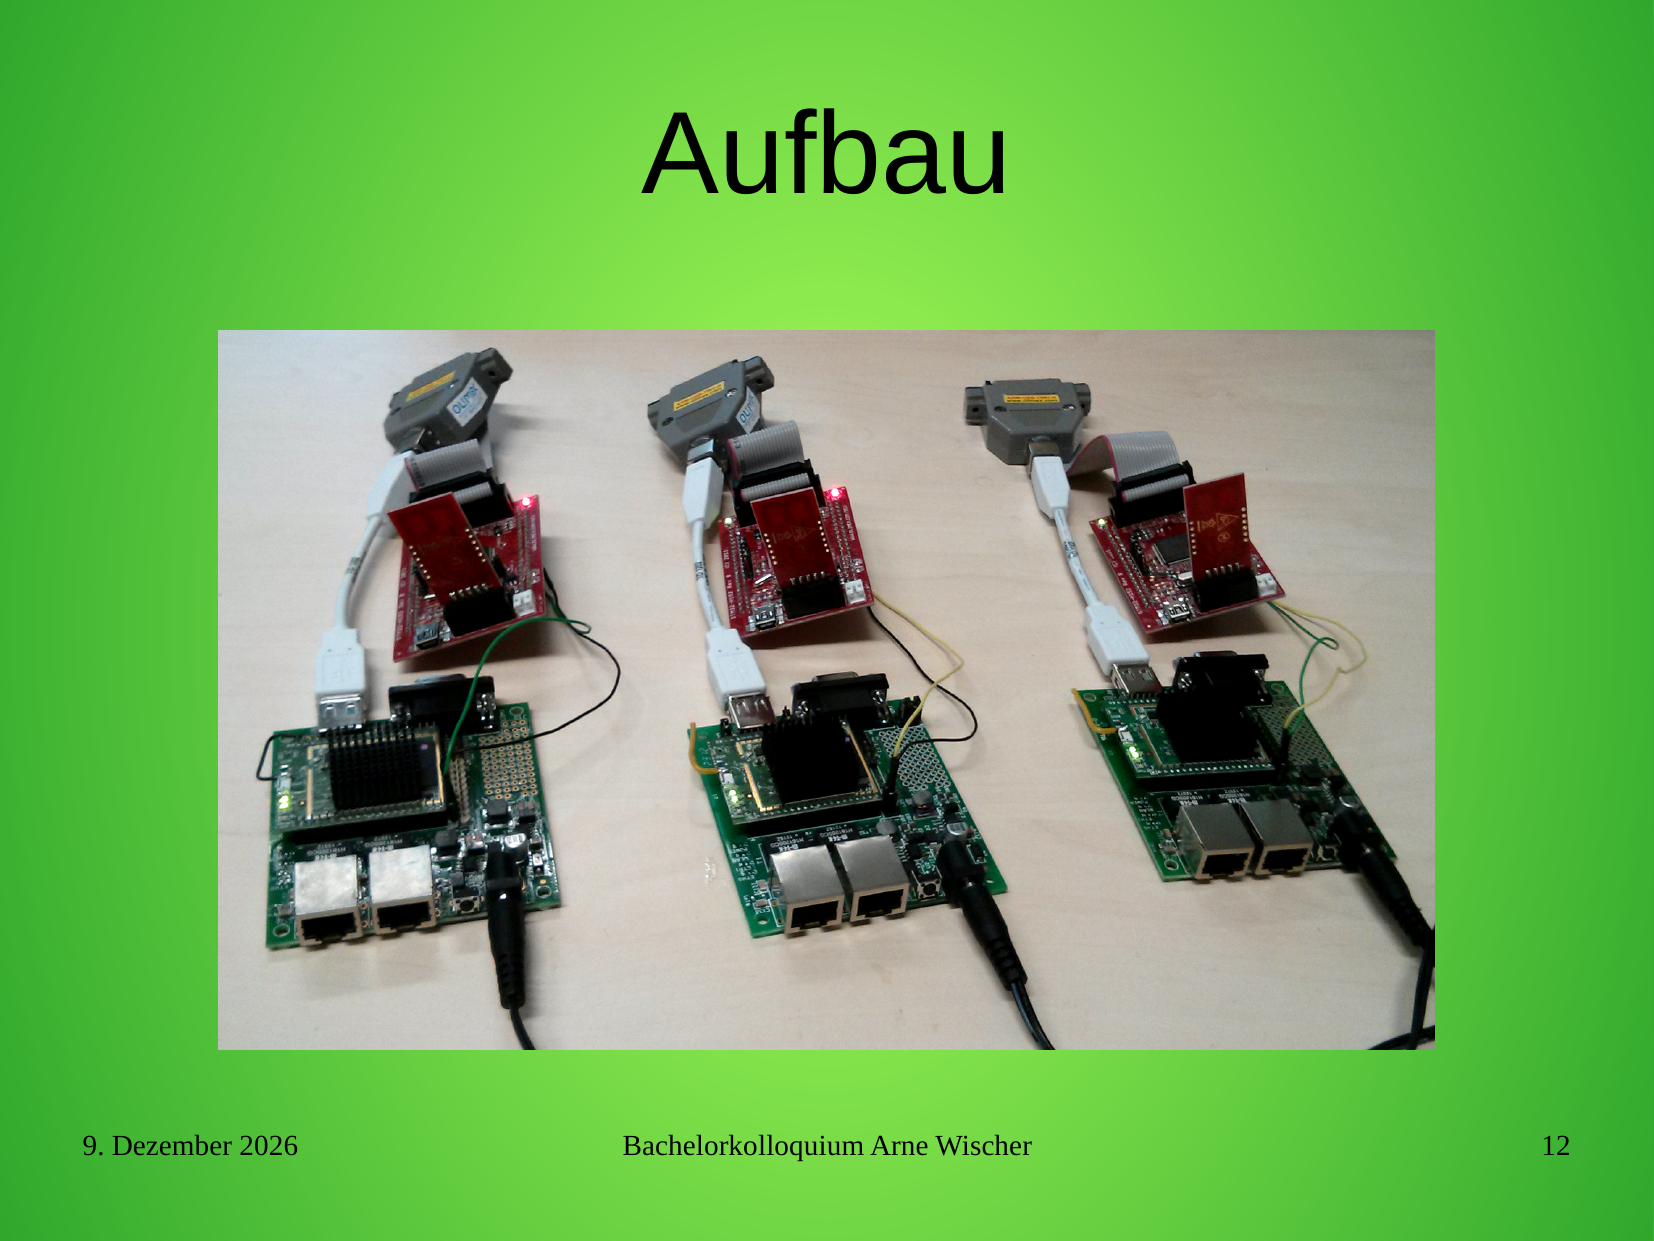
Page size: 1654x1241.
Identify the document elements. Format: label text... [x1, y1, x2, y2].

picture [218, 330, 1435, 1051]
title Aufbau [82, 49, 1571, 257]
